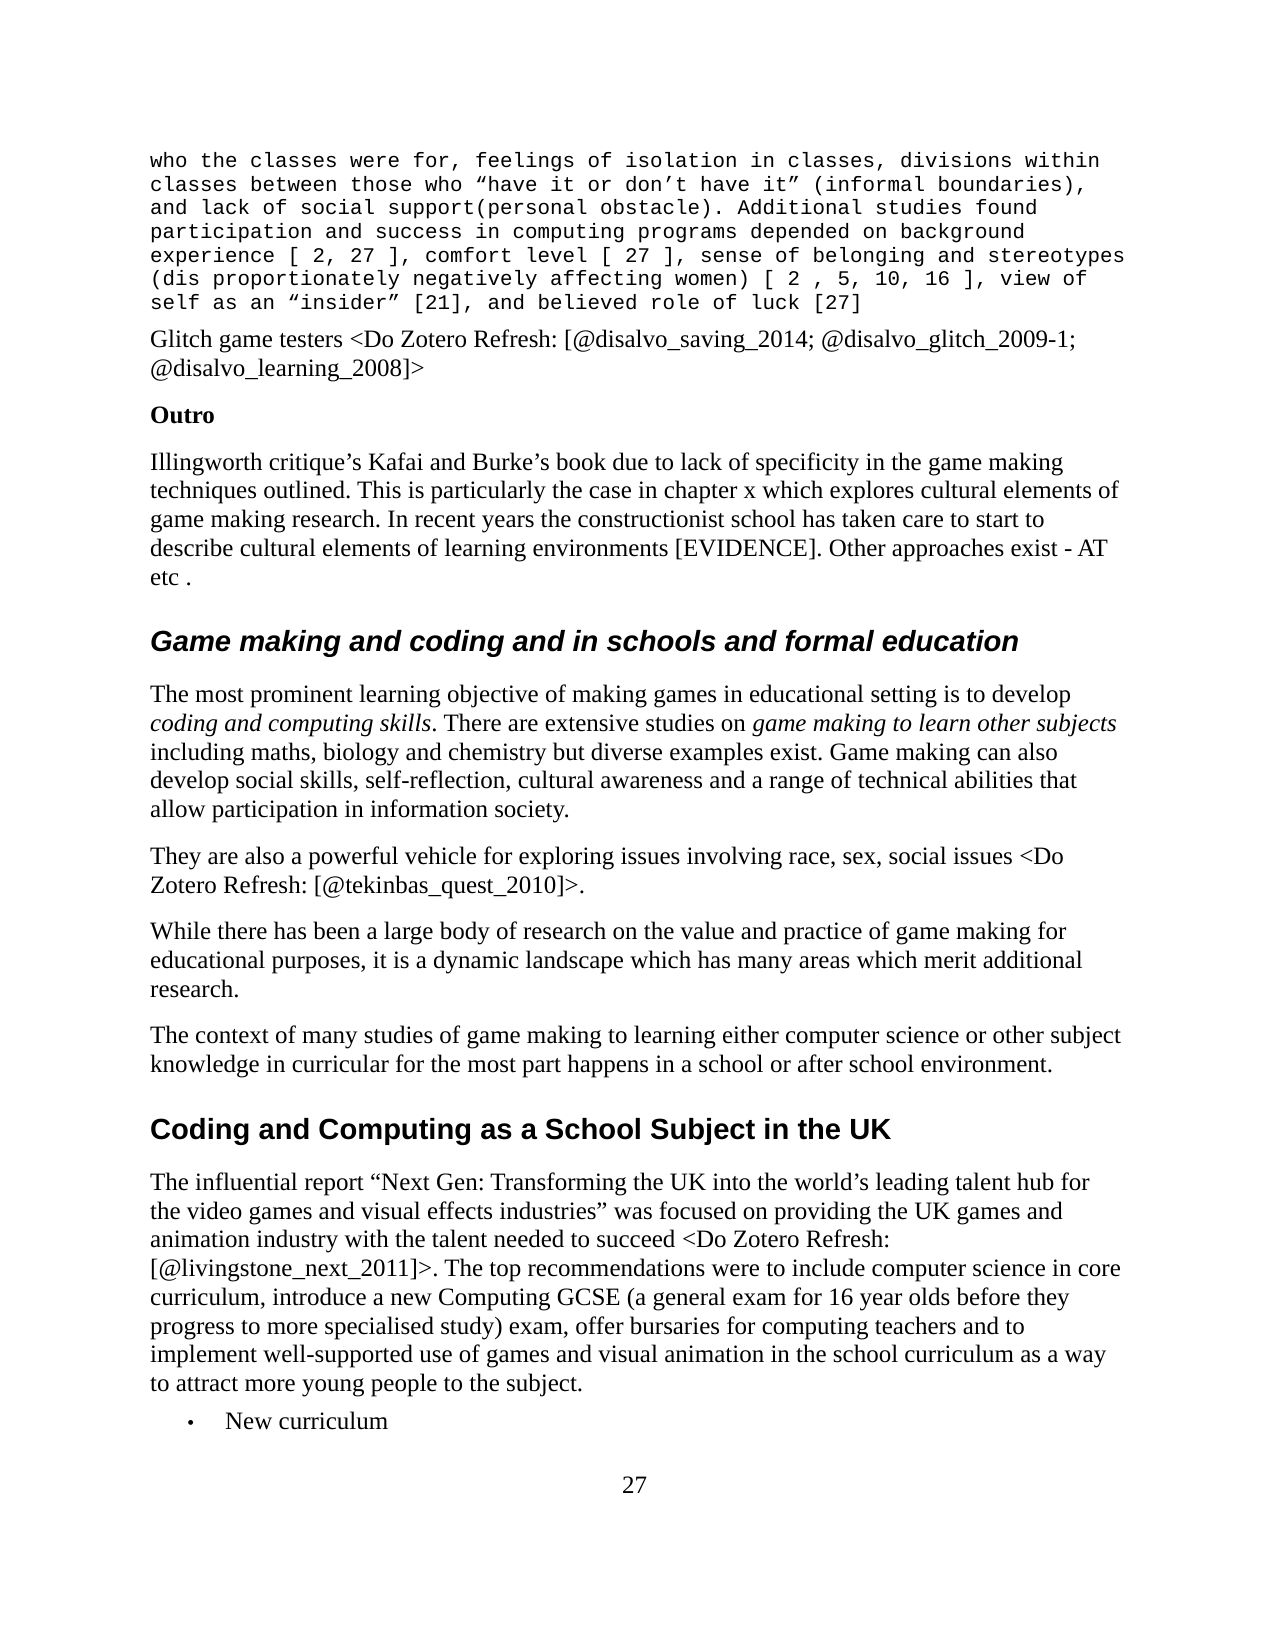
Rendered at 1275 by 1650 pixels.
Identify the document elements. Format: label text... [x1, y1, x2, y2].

text While there has been a large body of research on the value and practice of game making for educational purposes, it is a dynamic landscape which has many areas which merit additional research. [150, 916, 1125, 1003]
text The influential report “Next Gen: Transforming the UK into the world’s leading talent hub for the video games and visual effects industries” was focused on providing the UK games and animation industry with the talent needed to succeed <Do Zotero Refresh: [@livingstone_next_2011]>. The top recommendations were to include computer science in core curriculum, introduce a new Computing GCSE (a general exam for 16 year olds before they progress to more specialised study) exam, offer bursaries for computing teachers and to implement well-supported use of games and visual animation in the school curriculum as a way to attract more young people to the subject. [150, 1167, 1125, 1397]
subtitle Game making and coding and in schools and formal education [150, 624, 1125, 658]
text They are also a powerful vehicle for exploring issues involving race, sex, social issues <Do Zotero Refresh: [@tekinbas_quest_2010]>. [150, 841, 1125, 898]
subtitle Coding and Computing as a School Subject in the UK [150, 1112, 1125, 1146]
text The most prominent learning objective of making games in educational setting is to develop coding and computing skills. There are extensive studies on game making to learn other subjects including maths, biology and chemistry but diverse examples exist. Game making can also develop social skills, self-reflection, cultural awareness and a range of technical abilities that allow participation in information society. [150, 679, 1125, 823]
text who the classes were for, feelings of isolation in classes, divisions within classes between those who “have it or don’t have it” (informal boundaries), and lack of social support(personal obstacle). Additional studies found participation and success in computing programs depended on background experience [ 2, 27 ], comfort level [ 27 ], sense of belonging and stereotypes (dis proportionately negatively affecting women) [ 2 , 5, 10, 16 ], view of self as an “insider” [21], and believed role of luck [27] [150, 150, 1125, 316]
list New curriculum [187, 1406, 1125, 1435]
text The context of many studies of game making to learning either computer science or other subject knowledge in curricular for the most part happens in a school or after school environment. [150, 1021, 1125, 1078]
text Outro [150, 400, 1125, 429]
text Illingworth critique’s Kafai and Burke’s book due to lack of specificity in the game making techniques outlined. This is particularly the case in chapter x which explores cultural elements of game making research. In recent years the constructionist school has taken care to start to describe cultural elements of learning environments [EVIDENCE]. Other approaches exist - AT etc . [150, 447, 1125, 590]
text Glitch game testers <Do Zotero Refresh: [@disalvo_saving_2014; @disalvo_glitch_2009-1; @disalvo_learning_2008]> [150, 324, 1125, 382]
